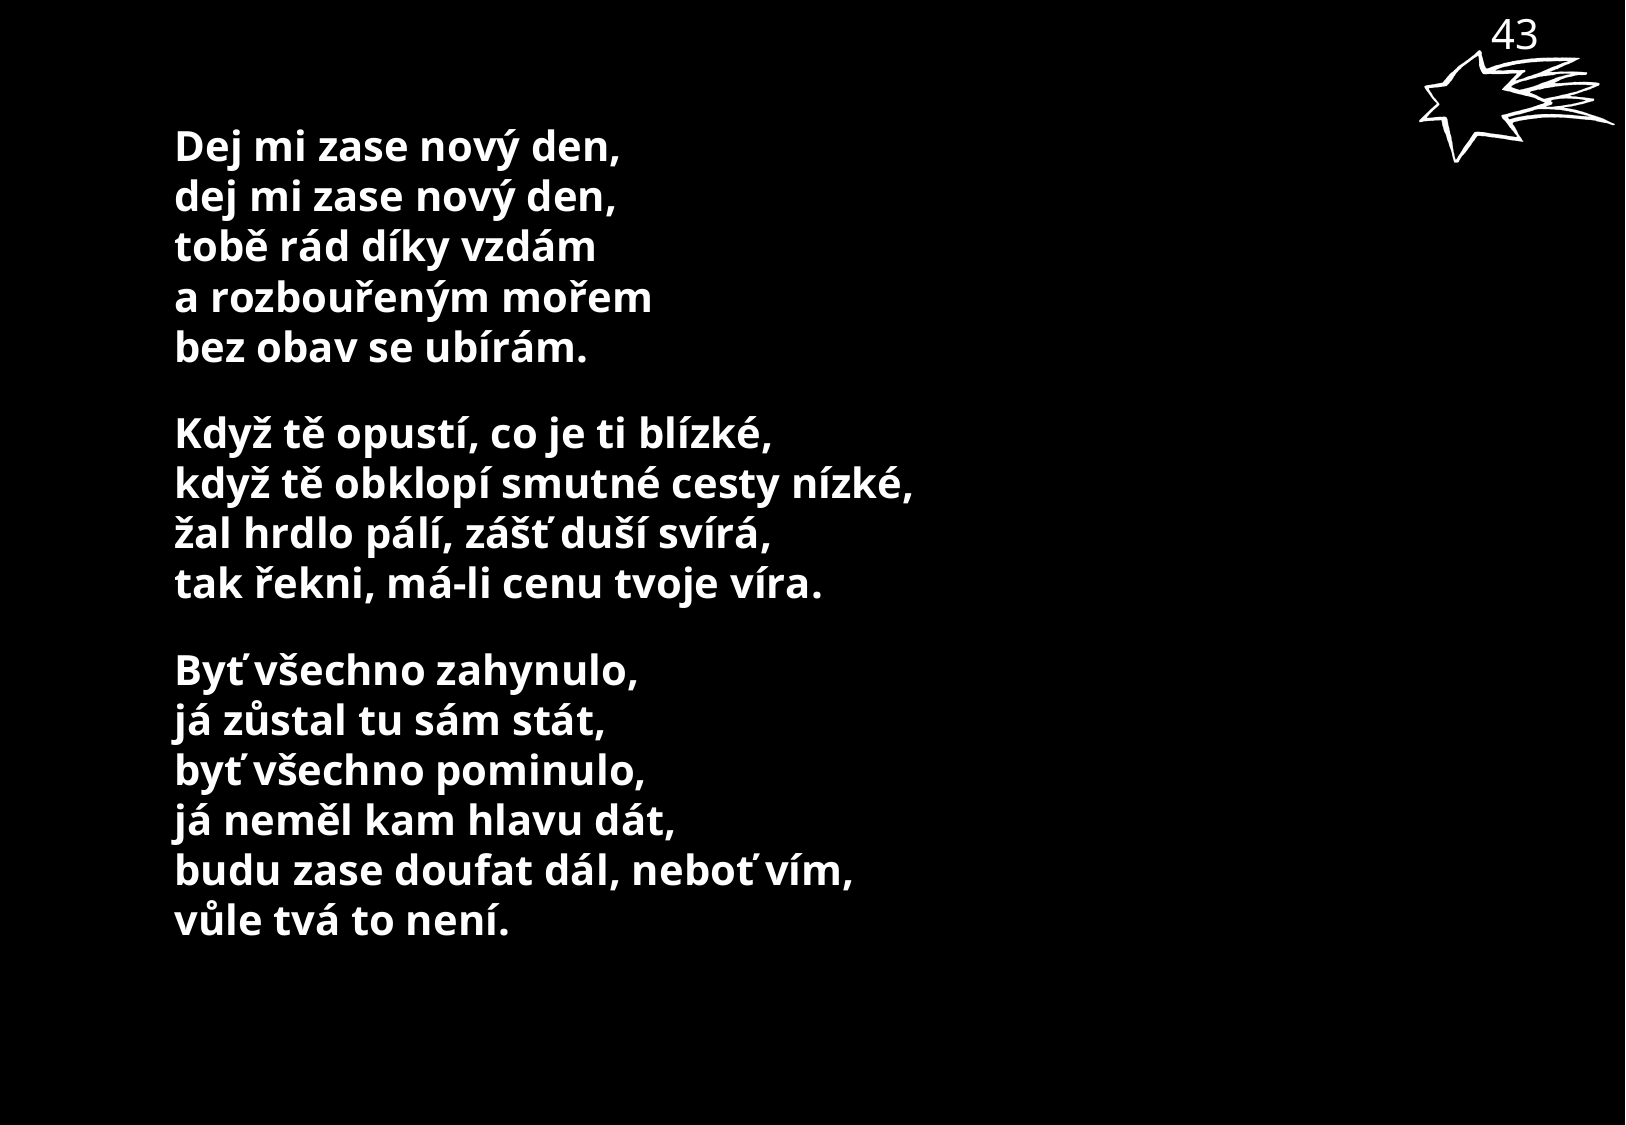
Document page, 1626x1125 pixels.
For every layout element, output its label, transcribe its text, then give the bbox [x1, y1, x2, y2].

list Dej mi zase nový den, dej mi zase nový den, tobě rád díky vzdám a rozbouřeným mořem bez obav se ubírám. Když tě opustí, co je ti blízké, když tě obklopí smutné cesty nízké, žal hrdlo pálí, zášť duší svírá, tak řekni, má-li cenu tvoje víra. Byť všechno zahynulo, já zůstal tu sám stát, byť všechno pominulo, já neměl kam hlavu dát, budu zase doufat dál, neboť vím, vůle tvá to není. [81, 112, 1544, 1101]
text_box 43 [1405, 0, 1626, 66]
